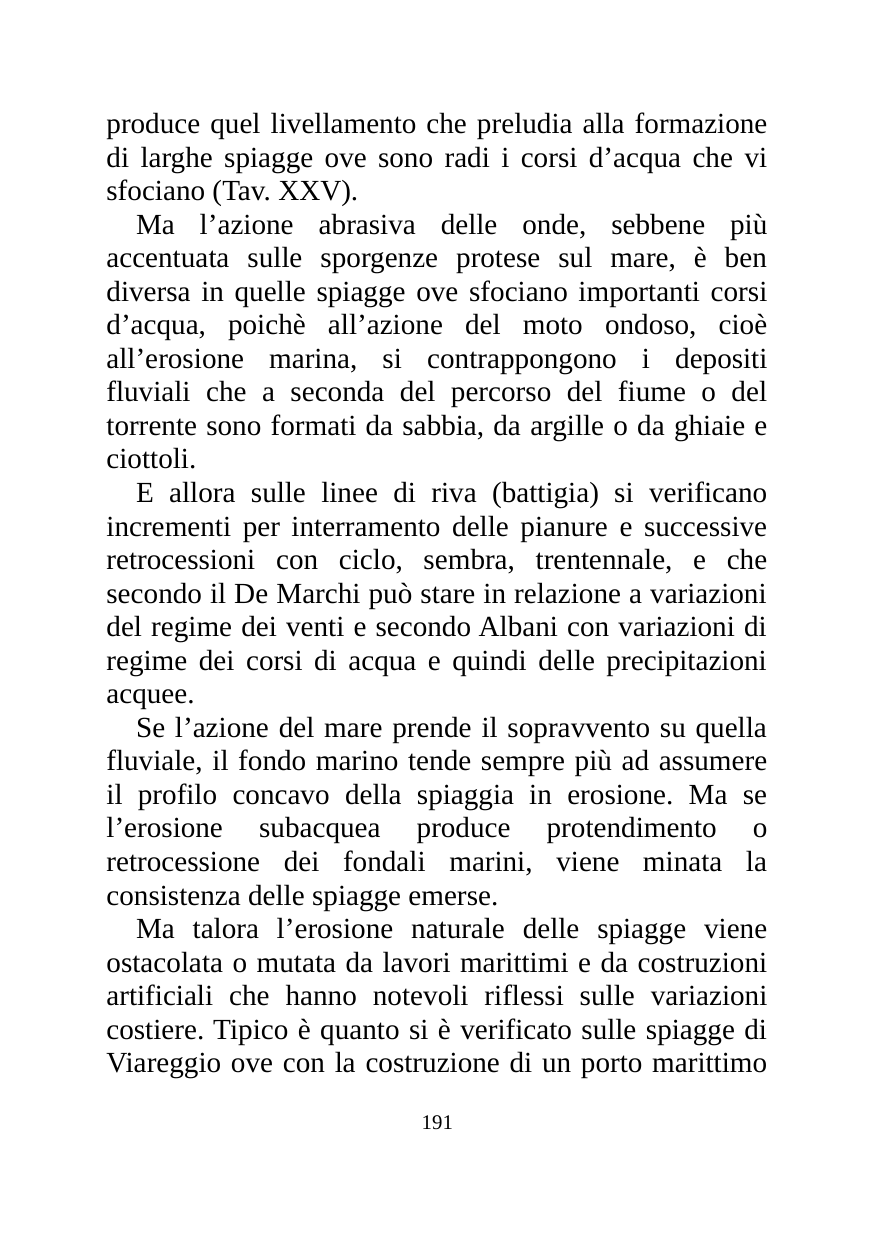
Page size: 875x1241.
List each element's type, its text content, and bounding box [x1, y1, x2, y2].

text Ma talora l’erosione naturale delle spiagge viene ostacolata o mutata da lavori marittimi e da costruzioni artificiali che hanno notevoli riflessi sulle variazioni costiere. Tipico è quanto si è verificato sulle spiagge di Viareggio ove con la costruzione di un porto marittimo [106, 911, 768, 1079]
text Ma l’azione abrasiva delle onde, sebbene più accentuata sulle sporgenze protese sul mare, è ben diversa in quelle spiagge ove sfociano importanti corsi d’acqua, poichè all’azione del moto ondoso, cioè all’erosione marina, si contrappongono i depositi fluviali che a seconda del percorso del fiume o del torrente sono formati da sabbia, da argille o da ghiaie e ciottoli. [106, 207, 768, 475]
text E allora sulle linee di riva (battigia) si verificano incrementi per interramento delle pianure e successive retrocessioni con ciclo, sembra, trentennale, e che secondo il De Marchi può stare in relazione a variazioni del regime dei venti e secondo Albani con variazioni di regime dei corsi di acqua e quindi delle precipitazioni acquee. [106, 475, 768, 710]
text produce quel livellamento che preludia alla formazione di larghe spiagge ove sono radi i corsi d’acqua che vi sfociano (Tav. XXV). [106, 106, 768, 207]
text Se l’azione del mare prende il sopravvento su quella fluviale, il fondo marino tende sempre più ad assumere il profilo concavo della spiaggia in erosione. Ma se l’erosione subacquea produce protendimento o retrocessione dei fondali marini, viene minata la consistenza delle spiagge emerse. [106, 710, 768, 911]
